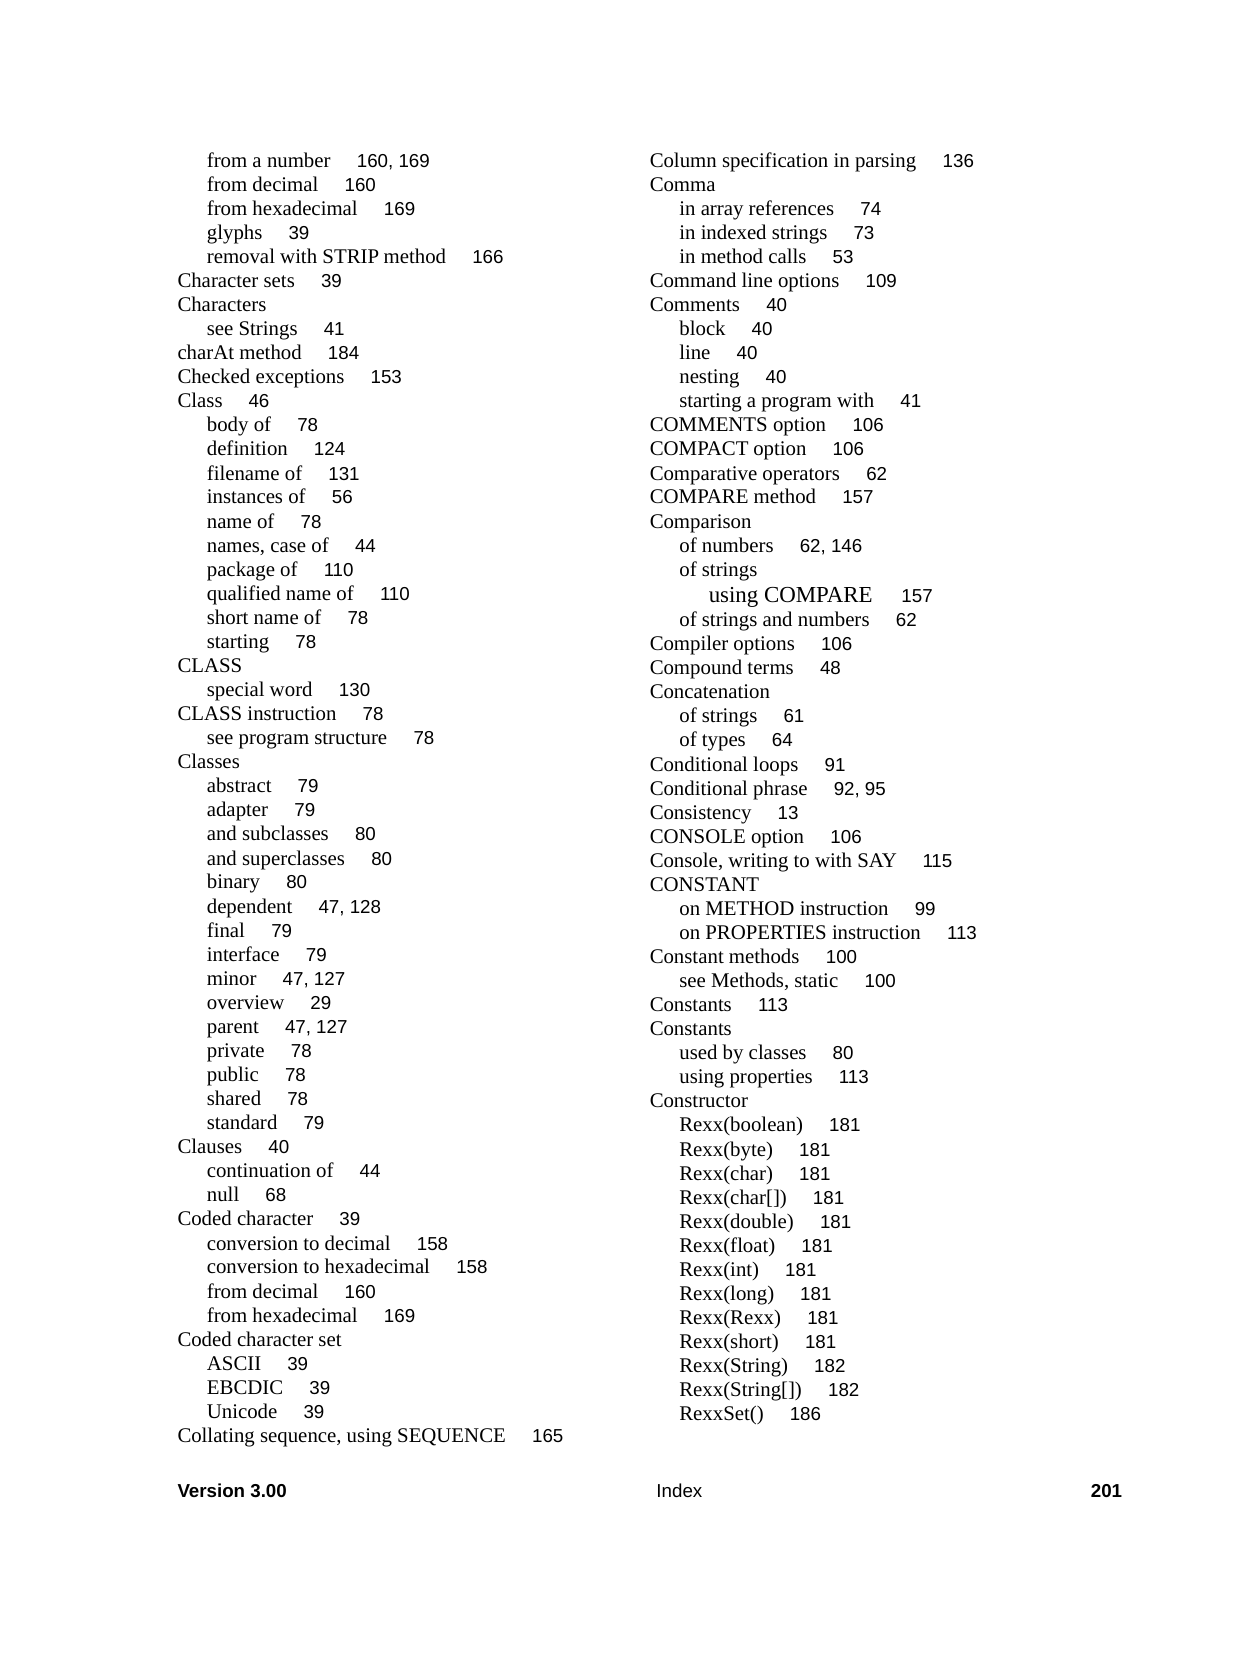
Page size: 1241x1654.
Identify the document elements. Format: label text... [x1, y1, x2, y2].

text and superclasses 80 [207, 845, 649, 869]
text and subclasses 80 [207, 821, 649, 845]
text of numbers 62, 146 [679, 533, 1122, 557]
text starting 78 [207, 629, 649, 653]
text line 40 [679, 340, 1122, 364]
text see program structure 78 [207, 725, 649, 749]
text from a number 160, 169 [207, 148, 649, 172]
text Checked exceptions 153 [177, 364, 649, 388]
text COMMENTS option 106 [649, 412, 1122, 436]
text COMPACT option 106 [649, 436, 1122, 460]
text EBCDIC 39 [207, 1375, 649, 1399]
text qualified name of 110 [207, 581, 649, 605]
text standard 79 [207, 1110, 649, 1134]
text Collating sequence, using SEQUENCE 165 [177, 1423, 649, 1447]
text COMPARE method 157 [649, 484, 1122, 508]
text shared 78 [207, 1086, 649, 1110]
text starting a program with 41 [679, 388, 1122, 412]
text Rexx(double) 181 [679, 1209, 1122, 1233]
text Constants [649, 1016, 1122, 1040]
text Consistency 13 [649, 799, 1122, 824]
text using properties 113 [679, 1064, 1122, 1088]
text Constant methods 100 [649, 944, 1122, 968]
text names, case of 44 [207, 533, 649, 557]
text Unicode 39 [207, 1399, 649, 1423]
text Rexx(Rexx) 181 [679, 1305, 1122, 1329]
text CONSOLE option 106 [649, 824, 1122, 848]
text Comparison [649, 508, 1122, 533]
text Character sets 39 [177, 268, 649, 292]
text short name of 78 [207, 605, 649, 629]
text see Methods, static 100 [679, 968, 1122, 992]
text definition 124 [207, 436, 649, 460]
text Constants 113 [649, 992, 1122, 1016]
text nesting 40 [679, 364, 1122, 388]
text Rexx(String) 182 [679, 1353, 1122, 1377]
text Rexx(char) 181 [679, 1161, 1122, 1184]
text package of 110 [207, 557, 649, 581]
text Coded character set [177, 1327, 649, 1351]
text Classes [177, 749, 649, 773]
text Conditional phrase 92, 95 [649, 776, 1122, 799]
text see Strings 41 [207, 316, 649, 340]
text Rexx(byte) 181 [679, 1136, 1122, 1161]
text null 68 [207, 1182, 649, 1206]
text overview 29 [207, 990, 649, 1014]
text removal with STRIP method 166 [207, 244, 649, 268]
text ASCII 39 [207, 1351, 649, 1375]
text in indexed strings 73 [679, 220, 1122, 244]
text adapter 79 [207, 797, 649, 821]
text block 40 [679, 316, 1122, 340]
text Compiler options 106 [649, 631, 1122, 655]
text minor 47, 127 [207, 966, 649, 990]
text public 78 [207, 1062, 649, 1086]
text binary 80 [207, 869, 649, 893]
text Column specification in parsing 136 [649, 148, 1122, 172]
text private 78 [207, 1038, 649, 1062]
text Concatenation [649, 679, 1122, 703]
text charAt method 184 [177, 340, 649, 364]
text Coded character 39 [177, 1206, 649, 1230]
text instances of 56 [207, 484, 649, 508]
text name of 78 [207, 508, 649, 533]
text special word 130 [207, 677, 649, 701]
text in array references 74 [679, 196, 1122, 220]
text of strings 61 [679, 703, 1122, 727]
text on PROPERTIES instruction 113 [679, 920, 1122, 944]
text Rexx(int) 181 [679, 1257, 1122, 1281]
text Clauses 40 [177, 1134, 649, 1158]
text from hexadecimal 169 [207, 1303, 649, 1327]
text abstract 79 [207, 773, 649, 797]
text from decimal 160 [207, 1278, 649, 1303]
text Rexx(short) 181 [679, 1329, 1122, 1353]
text Console, writing to with SAY 115 [649, 848, 1122, 872]
text Comments 40 [649, 292, 1122, 316]
text final 79 [207, 918, 649, 942]
text Rexx(long) 181 [679, 1281, 1122, 1305]
text Rexx(boolean) 181 [679, 1112, 1122, 1136]
text Conditional loops 91 [649, 751, 1122, 776]
text on METHOD instruction 99 [679, 896, 1122, 920]
text continuation of 44 [207, 1158, 649, 1182]
text of types 64 [679, 727, 1122, 751]
text from decimal 160 [207, 172, 649, 196]
text Constructor [649, 1088, 1122, 1112]
text CLASS instruction 78 [177, 701, 649, 725]
text Rexx(String[]) 182 [679, 1377, 1122, 1401]
text in method calls 53 [679, 244, 1122, 268]
text Rexx(float) 181 [679, 1233, 1122, 1257]
text of strings and numbers 62 [679, 607, 1122, 631]
text from hexadecimal 169 [207, 196, 649, 220]
text RexxSet() 186 [679, 1401, 1122, 1425]
text interface 79 [207, 942, 649, 966]
text used by classes 80 [679, 1040, 1122, 1064]
text Comparative operators 62 [649, 460, 1122, 484]
text conversion to decimal 158 [207, 1230, 649, 1254]
text conversion to hexadecimal 158 [207, 1254, 649, 1278]
text using COMPARE 157 [708, 581, 1122, 607]
text parent 47, 127 [207, 1014, 649, 1038]
text CLASS [177, 653, 649, 677]
text filename of 131 [207, 460, 649, 484]
text Characters [177, 292, 649, 316]
text Compound terms 48 [649, 655, 1122, 679]
text Comma [649, 172, 1122, 196]
text of strings [679, 557, 1122, 581]
text Rexx(char[]) 181 [679, 1184, 1122, 1209]
text glyphs 39 [207, 220, 649, 244]
text Command line options 109 [649, 268, 1122, 292]
text CONSTANT [649, 872, 1122, 896]
text body of 78 [207, 412, 649, 436]
text dependent 47, 128 [207, 893, 649, 918]
text Class 46 [177, 388, 649, 412]
